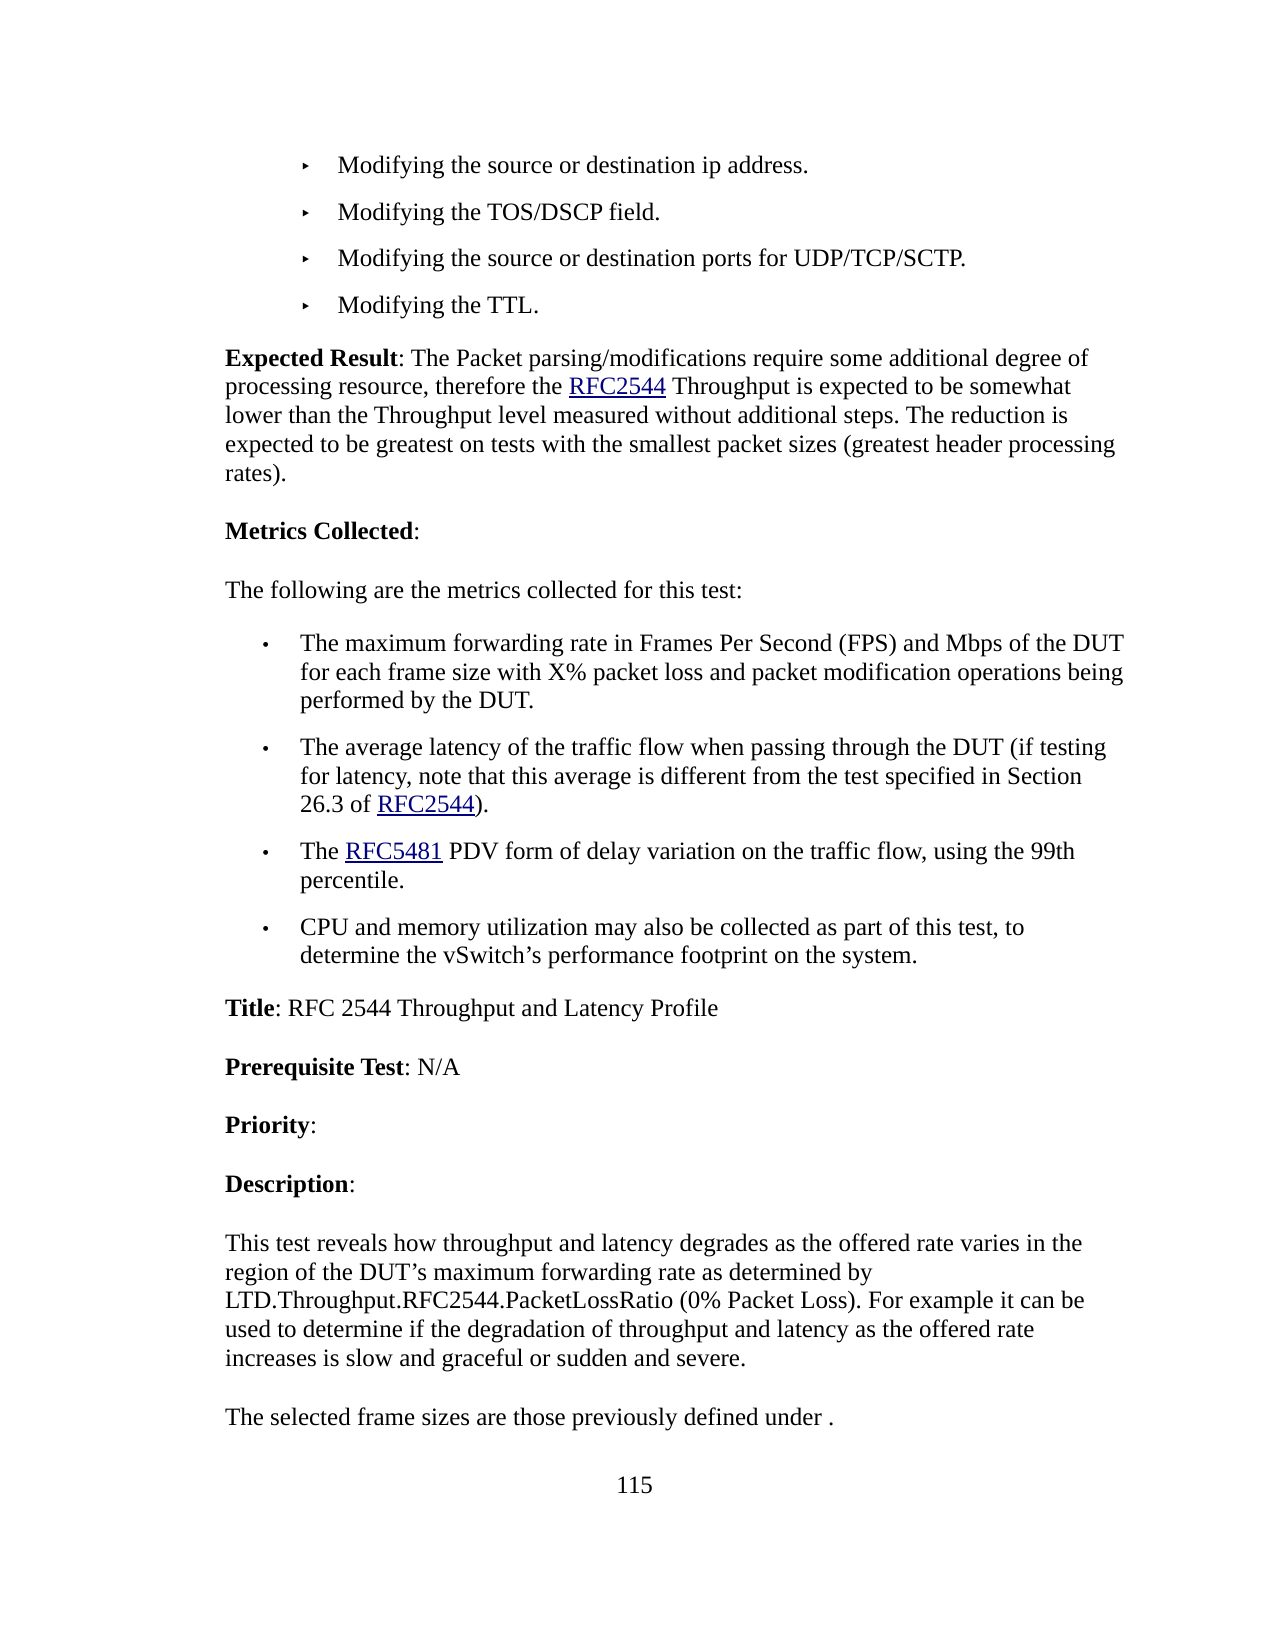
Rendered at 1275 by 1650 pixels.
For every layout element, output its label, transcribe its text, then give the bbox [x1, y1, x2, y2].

text Metrics Collected: [225, 516, 1125, 545]
text The selected frame sizes are those previously defined under . [225, 1402, 1125, 1431]
list Modifying the source or destination ip address. [300, 150, 1125, 179]
list The RFC5481 PDV form of delay variation on the traffic flow, using the 99th percentile. [262, 836, 1125, 894]
list Modifying the source or destination ports for UDP/TCP/SCTP. [300, 243, 1125, 272]
text Description: [225, 1169, 1125, 1198]
list CPU and memory utilization may also be collected as part of this test, to determine the vSwitch’s performance footprint on the system. [262, 912, 1125, 969]
text This test reveals how throughput and latency degrades as the offered rate varies in the region of the DUT’s maximum forwarding rate as determined by LTD.Throughput.RFC2544.PacketLossRatio (0% Packet Loss). For example it can be used to determine if the degradation of throughput and latency as the offered rate increases is slow and graceful or sudden and severe. [225, 1228, 1125, 1372]
list The maximum forwarding rate in Frames Per Second (FPS) and Mbps of the DUT for each frame size with X% packet loss and packet modification operations being performed by the DUT. [262, 628, 1125, 714]
text Priority: [225, 1111, 1125, 1139]
text The following are the metrics collected for this test: [225, 575, 1125, 604]
list Modifying the TTL. [300, 290, 1125, 319]
text Title: RFC 2544 Throughput and Latency Profile [225, 993, 1125, 1022]
list Modifying the TOS/DSCP field. [300, 197, 1125, 225]
text Expected Result: The Packet parsing/modifications require some additional degree of processing resource, therefore the RFC2544 Throughput is expected to be somewhat lower than the Throughput level measured without additional steps. The reduction is expected to be greatest on tests with the smallest packet sizes (greatest header processing rates). [225, 343, 1125, 486]
list The average latency of the traffic flow when passing through the DUT (if testing for latency, note that this average is different from the test specified in Section 26.3 of RFC2544). [262, 732, 1125, 818]
text Prerequisite Test: N/A [225, 1052, 1125, 1081]
